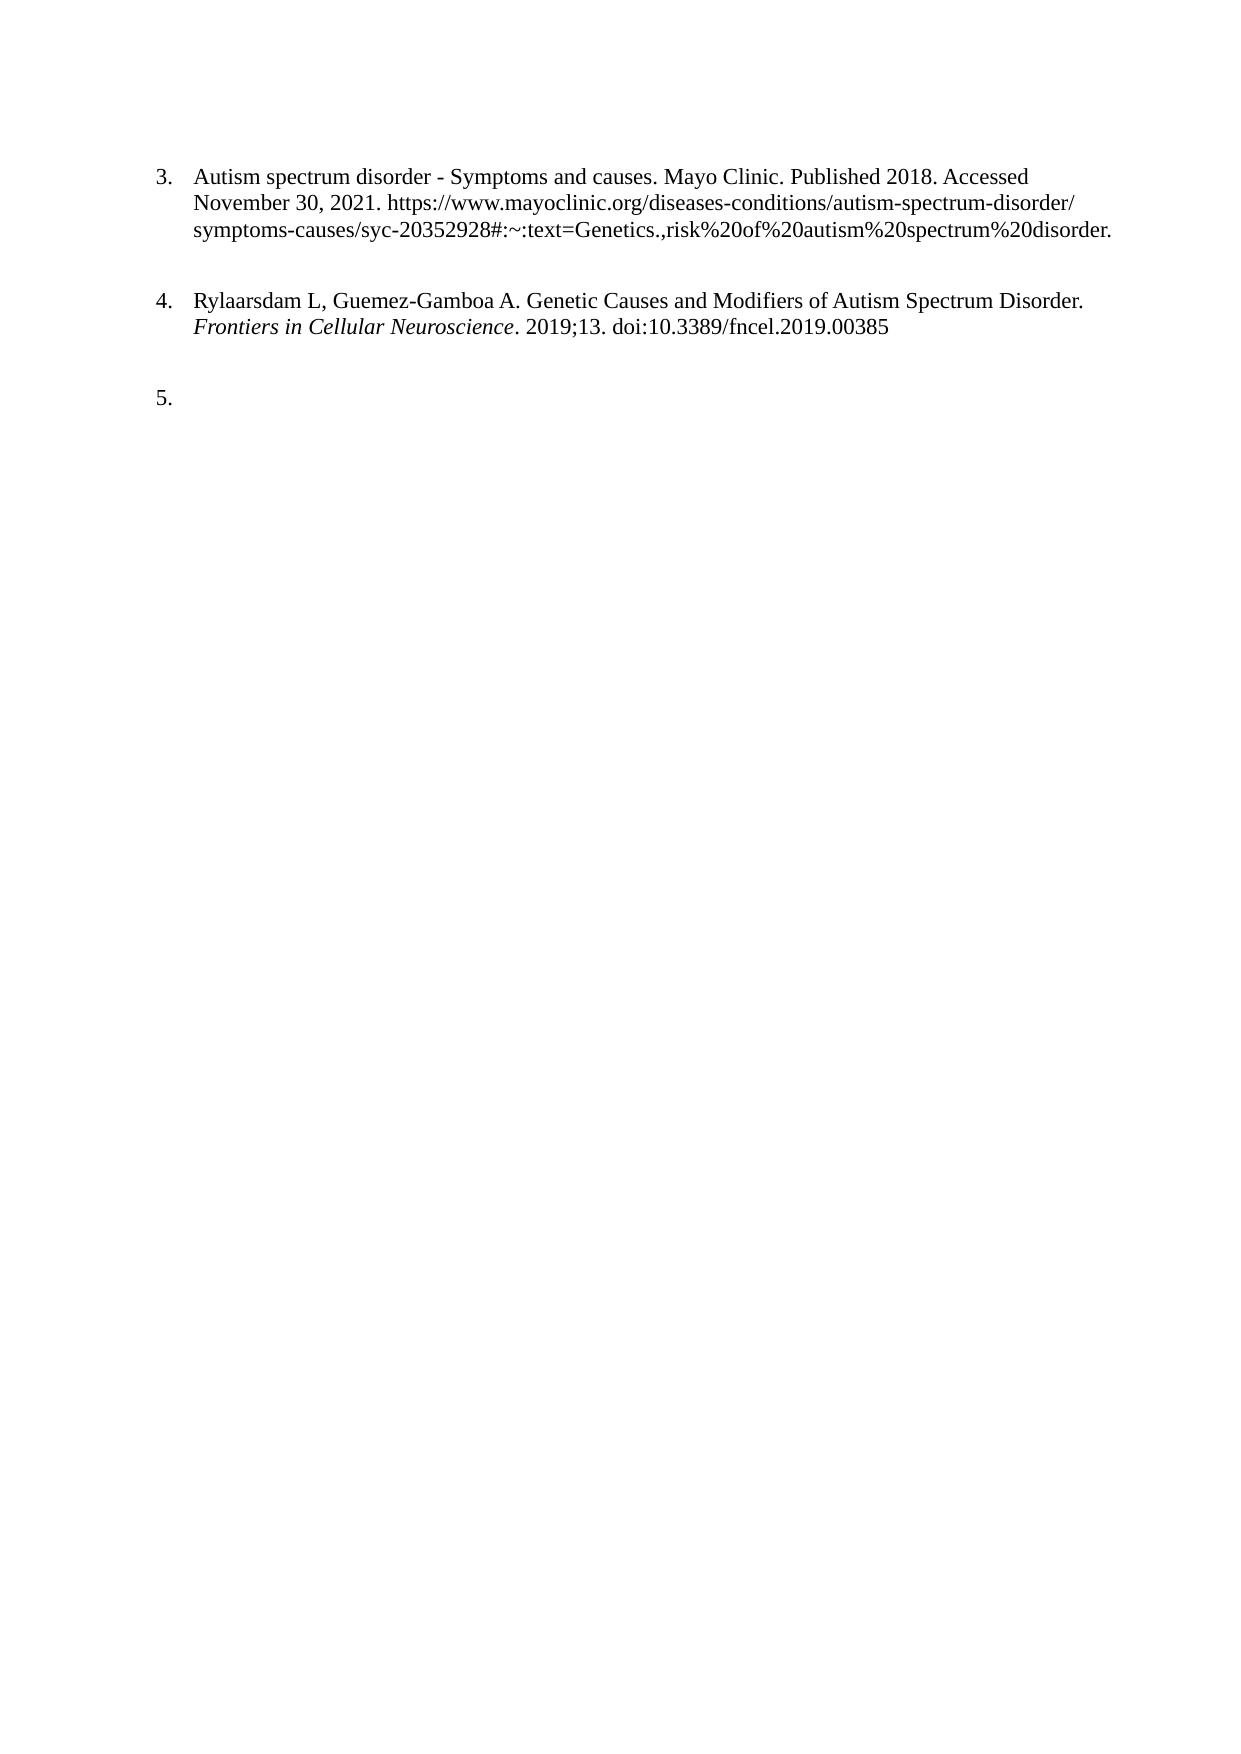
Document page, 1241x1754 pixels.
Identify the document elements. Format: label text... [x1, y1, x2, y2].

text ‌ [118, 242, 1122, 268]
text ‌ [118, 339, 1122, 366]
list Rylaarsdam L, Guemez-Gamboa A. Genetic Causes and Modifiers of Autism Spectrum Disorder. Frontiers in Cellular Neuroscience. 2019;13. doi:10.3389/fncel.2019.00385 [156, 287, 1122, 339]
list Autism spectrum disorder - Symptoms and causes. Mayo Clinic. Published 2018. Accessed November 30, 2021. https://www.mayoclinic.org/diseases-conditions/autism-spectrum-disorder/symptoms-causes/syc-20352928#:~:text=Genetics.,risk%20of%20autism%20spectrum%20disorder. [156, 163, 1122, 242]
text ‌ [118, 118, 1122, 144]
